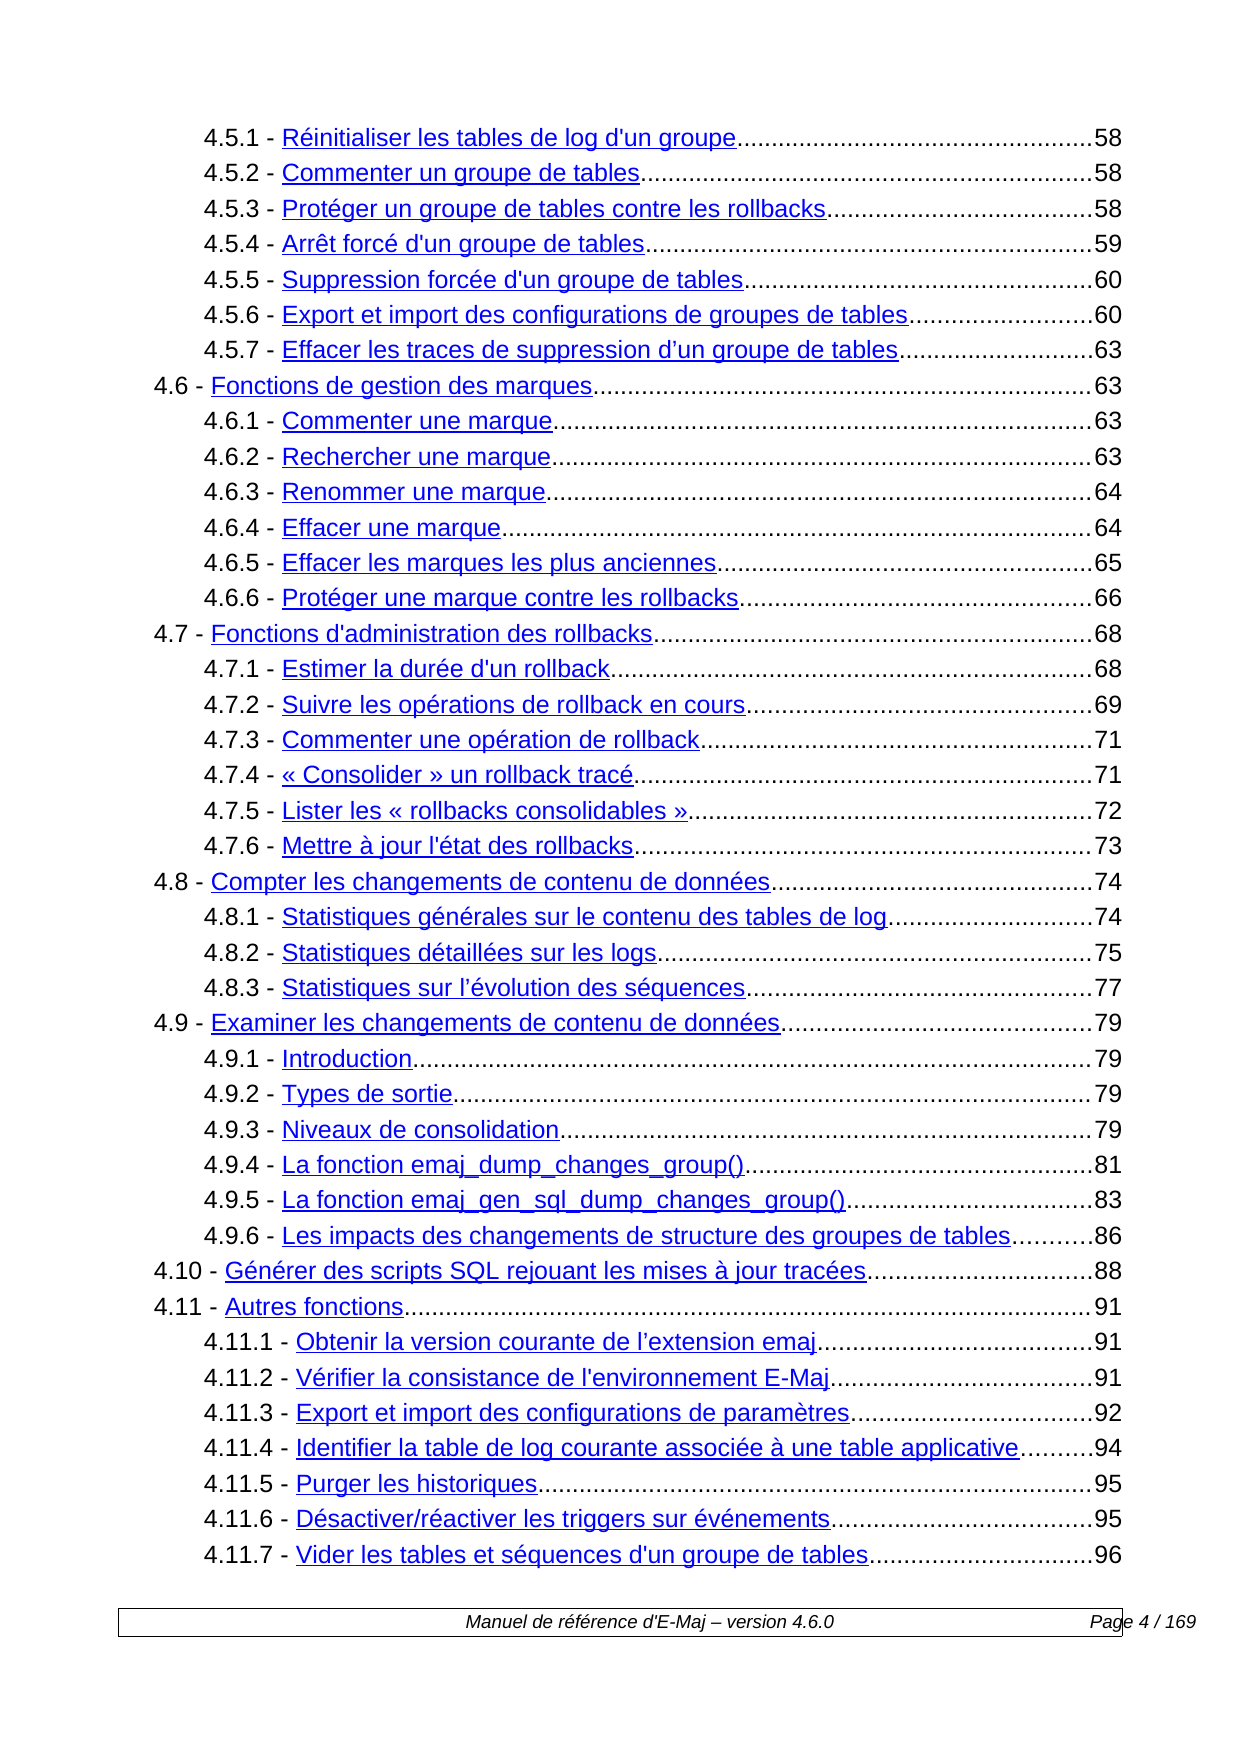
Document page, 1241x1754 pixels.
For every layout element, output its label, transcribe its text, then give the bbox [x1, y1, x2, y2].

text 4.5.3 - Protéger un groupe de tables contre les rollbacks 58 [168, 189, 1122, 224]
text 4.6.4 - Effacer une marque 64 [168, 508, 1122, 543]
text 4.8.3 - Statistiques sur l’évolution des séquences 77 [168, 968, 1122, 1003]
text 4.10 - Générer des scripts SQL rejouant les mises à jour tracées 88 [118, 1251, 1122, 1287]
text 4.11 - Autres fonctions 91 [118, 1287, 1122, 1322]
text 4.5.5 - Suppression forcée d'un groupe de tables 60 [168, 260, 1122, 295]
text 4.8 - Compter les changements de contenu de données 74 [118, 862, 1122, 897]
text 4.9.4 - La fonction emaj_dump_changes_group() 81 [168, 1145, 1122, 1181]
text 4.6 - Fonctions de gestion des marques 63 [118, 366, 1122, 401]
text 4.7.6 - Mettre à jour l'état des rollbacks 73 [168, 826, 1122, 862]
text 4.7.4 - « Consolider » un rollback tracé 71 [168, 756, 1122, 791]
text 4.7.2 - Suivre les opérations de rollback en cours 69 [168, 685, 1122, 720]
text 4.8.1 - Statistiques générales sur le contenu des tables de log 74 [168, 897, 1122, 933]
text 4.9.6 - Les impacts des changements de structure des groupes de tables 86 [168, 1216, 1122, 1251]
text 4.6.5 - Effacer les marques les plus anciennes 65 [168, 543, 1122, 578]
text 4.5.6 - Export et import des configurations de groupes de tables 60 [168, 295, 1122, 331]
text 4.11.5 - Purger les historiques 95 [168, 1464, 1122, 1499]
text 4.5.2 - Commenter un groupe de tables 58 [168, 153, 1122, 189]
text 4.11.6 - Désactiver/réactiver les triggers sur événements 95 [168, 1499, 1122, 1535]
text 4.11.3 - Export et import des configurations de paramètres 92 [168, 1393, 1122, 1428]
text 4.5.4 - Arrêt forcé d'un groupe de tables 59 [168, 224, 1122, 260]
text 4.9 - Examiner les changements de contenu de données 79 [118, 1003, 1122, 1039]
text 4.11.2 - Vérifier la consistance de l'environnement E-Maj 91 [168, 1358, 1122, 1393]
text 4.11.7 - Vider les tables et séquences d'un groupe de tables 96 [168, 1535, 1122, 1570]
text 4.9.3 - Niveaux de consolidation 79 [168, 1110, 1122, 1145]
text 4.5.1 - Réinitialiser les tables de log d'un groupe 58 [168, 118, 1122, 153]
text 4.6.2 - Rechercher une marque 63 [168, 437, 1122, 472]
text 4.9.1 - Introduction 79 [168, 1039, 1122, 1074]
text 4.11.1 - Obtenir la version courante de l’extension emaj 91 [168, 1322, 1122, 1358]
text 4.7 - Fonctions d'administration des rollbacks 68 [118, 614, 1122, 649]
text 4.6.6 - Protéger une marque contre les rollbacks 66 [168, 578, 1122, 614]
text 4.5.7 - Effacer les traces de suppression d’un groupe de tables 63 [168, 331, 1122, 366]
text 4.6.3 - Renommer une marque 64 [168, 472, 1122, 508]
text 4.7.1 - Estimer la durée d'un rollback 68 [168, 649, 1122, 685]
text 4.11.4 - Identifier la table de log courante associée à une table applicative 94 [168, 1428, 1122, 1464]
text 4.8.2 - Statistiques détaillées sur les logs 75 [168, 933, 1122, 968]
text 4.9.5 - La fonction emaj_gen_sql_dump_changes_group() 83 [168, 1181, 1122, 1216]
text 4.6.1 - Commenter une marque 63 [168, 401, 1122, 437]
text 4.9.2 - Types de sortie 79 [168, 1074, 1122, 1110]
text 4.7.3 - Commenter une opération de rollback 71 [168, 720, 1122, 756]
text 4.7.5 - Lister les « rollbacks consolidables » 72 [168, 791, 1122, 826]
